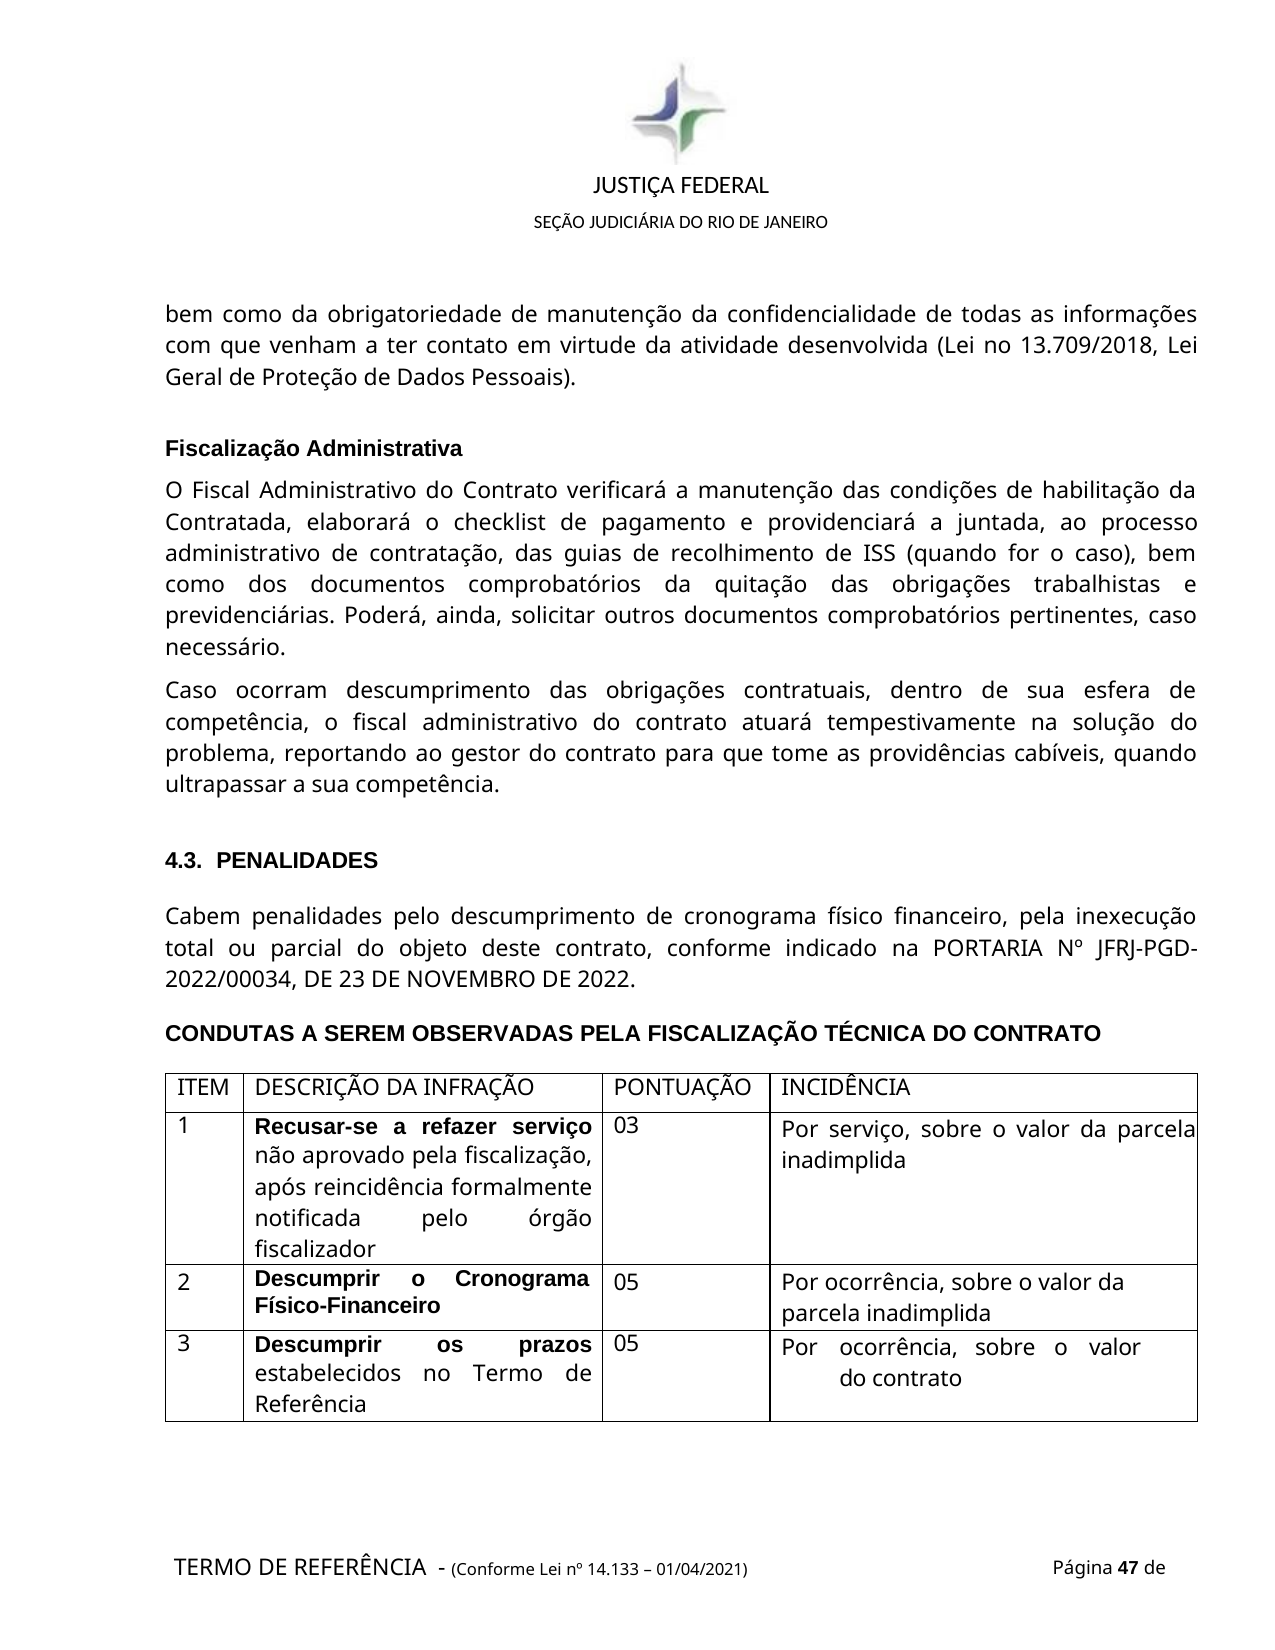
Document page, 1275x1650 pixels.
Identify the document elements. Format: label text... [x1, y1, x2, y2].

table_cell Por serviço, sobre o valor da parcela inadimplida [771, 1113, 1197, 1264]
table_cell 3 [166, 1331, 243, 1421]
text bem como da obrigatoriedade de manutenção da confidencialidade de todas as informações com que venham a ter contato em virtude da atividade desenvolvida (Lei no 13.709/2018, Lei Geral de Proteção de Dados Pessoais). [165, 298, 1198, 392]
table_cell 1 [166, 1113, 243, 1264]
table_header PONTUAÇÃO [603, 1074, 769, 1112]
table_cell Descumprir o Cronograma Físico-Financeiro [244, 1265, 602, 1329]
subtitle Fiscalização Administrativa [165, 435, 1201, 462]
text CONDUTAS A SEREM OBSERVADAS PELA FISCALIZAÇÃO TÉCNICA DO CONTRATO [165, 1020, 1201, 1046]
table_header ITEM [166, 1074, 243, 1112]
table_cell Por ocorrência, sobre o valor do contrato [771, 1331, 1197, 1421]
table_header DESCRIÇÃO DA INFRAÇÃO [244, 1074, 602, 1112]
text Cabem penalidades pelo descumprimento de cronograma físico financeiro, pela inexecução total ou parcial do objeto deste contrato, conforme indicado na PORTARIA Nº JFRJ-PGD-2022/00034, DE 23 DE NOVEMBRO DE 2022. [165, 900, 1198, 994]
table_cell Por ocorrência, sobre o valor da parcela inadimplida [771, 1265, 1197, 1329]
table_cell 03 [603, 1113, 769, 1264]
table_cell Descumprir os prazos estabelecidos no Termo de Referência [244, 1331, 602, 1421]
table_cell 2 [166, 1265, 243, 1329]
table_header INCIDÊNCIA [771, 1074, 1197, 1112]
list PENALIDADES [165, 847, 1201, 873]
table_cell 05 [603, 1265, 769, 1329]
table_cell Recusar-se a refazer serviço não aprovado pela fiscalização, após reincidência formalmente notificada pelo órgão fiscalizador [244, 1113, 602, 1264]
table_cell 05 [603, 1331, 769, 1421]
text Caso ocorram descumprimento das obrigações contratuais, dentro de sua esfera de competência, o fiscal administrativo do contrato atuará tempestivamente na solução do problema, reportando ao gestor do contrato para que tome as providências cabíveis, quando ultrapassar a sua competência. [165, 674, 1198, 799]
text O Fiscal Administrativo do Contrato verificará a manutenção das condições de habilitação da Contratada, elaborará o checklist de pagamento e providenciará a juntada, ao processo administrativo de contratação, das guias de recolhimento de ISS (quando for o caso), bem como dos documentos comprobatórios da quitação das obrigações trabalhistas e previdenciárias. Poderá, ainda, solicitar outros documentos comprobatórios pertinentes, caso necessário. [165, 474, 1198, 662]
